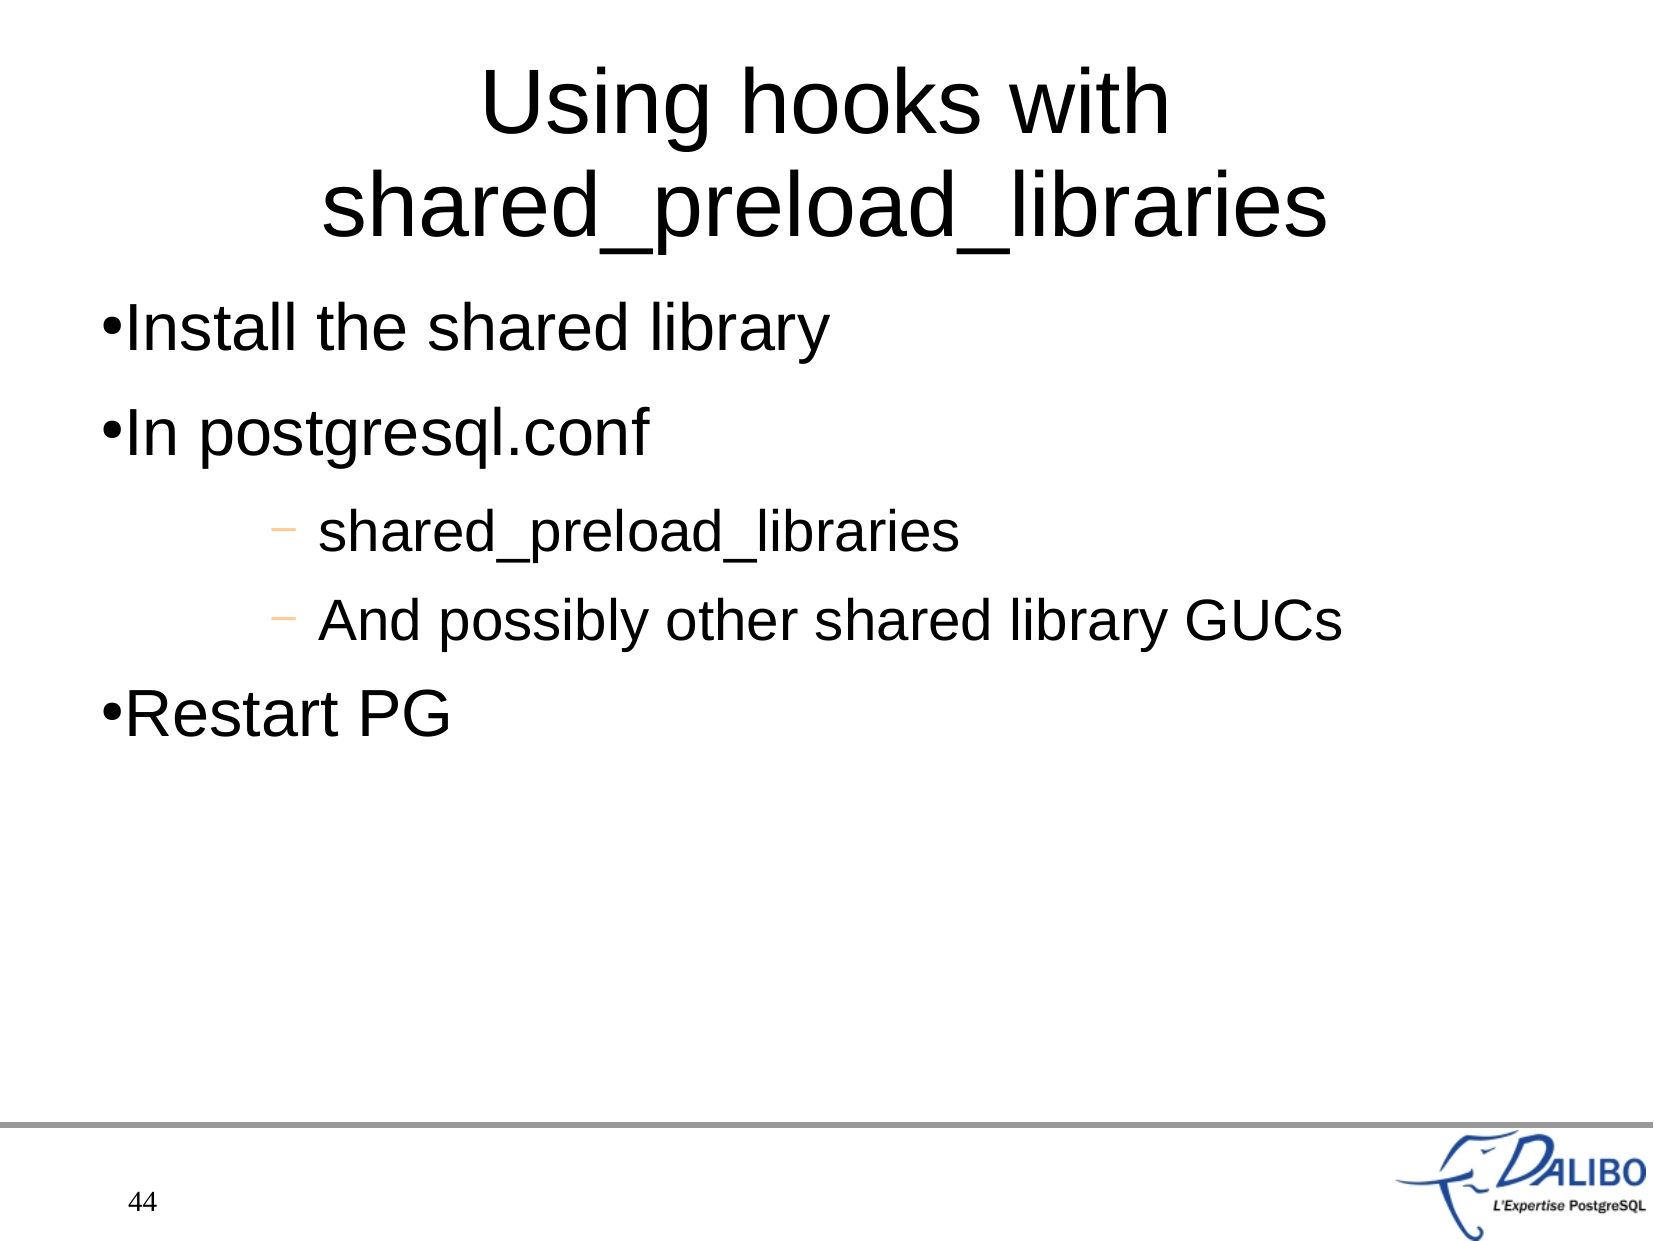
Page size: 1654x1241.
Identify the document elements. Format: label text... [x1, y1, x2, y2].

title Using hooks with shared_preload_libraries [82, 49, 1571, 257]
list Install the shared library In postgresql.conf shared_preload_libraries And possibly other shared library GUCs Restart PG [82, 290, 1571, 1109]
picture [1395, 1130, 1646, 1241]
